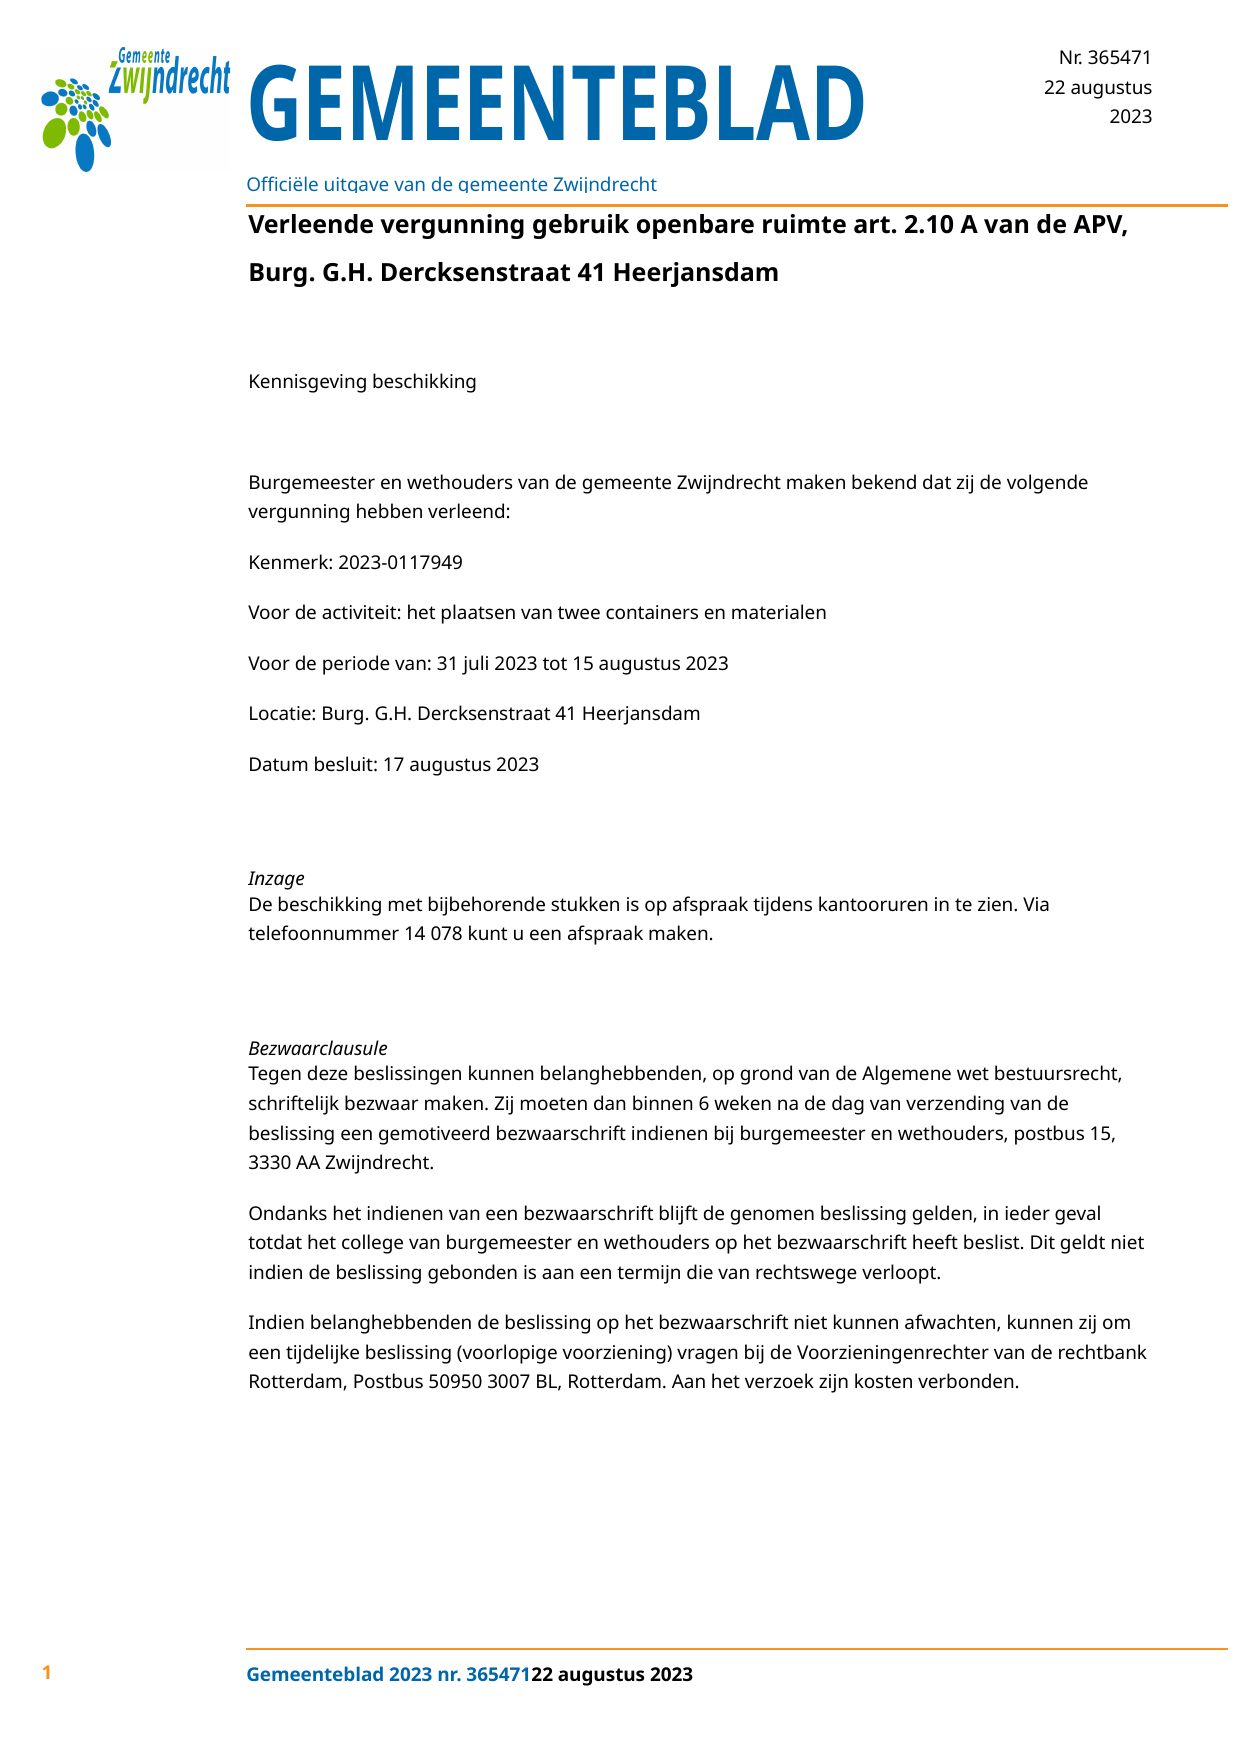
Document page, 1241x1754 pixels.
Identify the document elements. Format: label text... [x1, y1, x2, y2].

text Indien belanghebbenden de beslissing op het bezwaarschrift niet kunnen afwachten, kunnen zij om een tijdelijke beslissing (voorlopige voorziening) vragen bij de Voorzieningenrechter van de rechtbank Rotterdam, Postbus 50950 3007 BL, Rotterdam. Aan het verzoek zijn kosten verbonden. [248, 1309, 1152, 1394]
text De beschikking met bijbehorende stukken is op afspraak tijdens kantooruren in te zien. Via telefoonnummer 14 078 kunt u een afspraak maken. [248, 891, 1152, 946]
text Kennisgeving beschikking [248, 368, 1152, 394]
text Voor de periode van: 31 juli 2023 tot 15 augustus 2023 [248, 650, 1152, 676]
text Kenmerk: 2023-0117949 [248, 549, 1152, 575]
text Tegen deze beslissingen kunnen belanghebbenden, op grond van de Algemene wet bestuursrecht, schriftelijk bezwaar maken. Zij moeten dan binnen 6 weken na de dag van verzending van de beslissing een gemotiveerd bezwaarschrift indienen bij burgemeester en wethouders, postbus 15, 3330 AA Zwijndrecht. [248, 1061, 1152, 1175]
picture [41, 47, 231, 172]
text Burgemeester en wethouders van de gemeente Zwijndrecht maken bekend dat zij de volgende vergunning hebben verleend: [248, 469, 1152, 524]
text Inzage [248, 865, 1152, 891]
text Bezwaarclausule [248, 1035, 1152, 1061]
text Ondanks het indienen van een bezwaarschrift blijft de genomen beslissing gelden, in ieder geval totdat het college van burgemeester en wethouders op het bezwaarschrift heeft beslist. Dit geldt niet indien de beslissing gebonden is aan een termijn die van rechtswege verloopt. [248, 1200, 1152, 1285]
text Locatie: Burg. G.H. Dercksenstraat 41 Heerjansdam [248, 700, 1152, 726]
text Voor de activiteit: het plaatsen van twee containers en materialen [248, 599, 1152, 625]
text Datum besluit: 17 augustus 2023 [248, 751, 1152, 777]
text Verleende vergunning gebruik openbare ruimte art. 2.10 A van de APV, Burg. G.H. Dercksenstraat 41 Heerjansdam [248, 207, 1152, 288]
